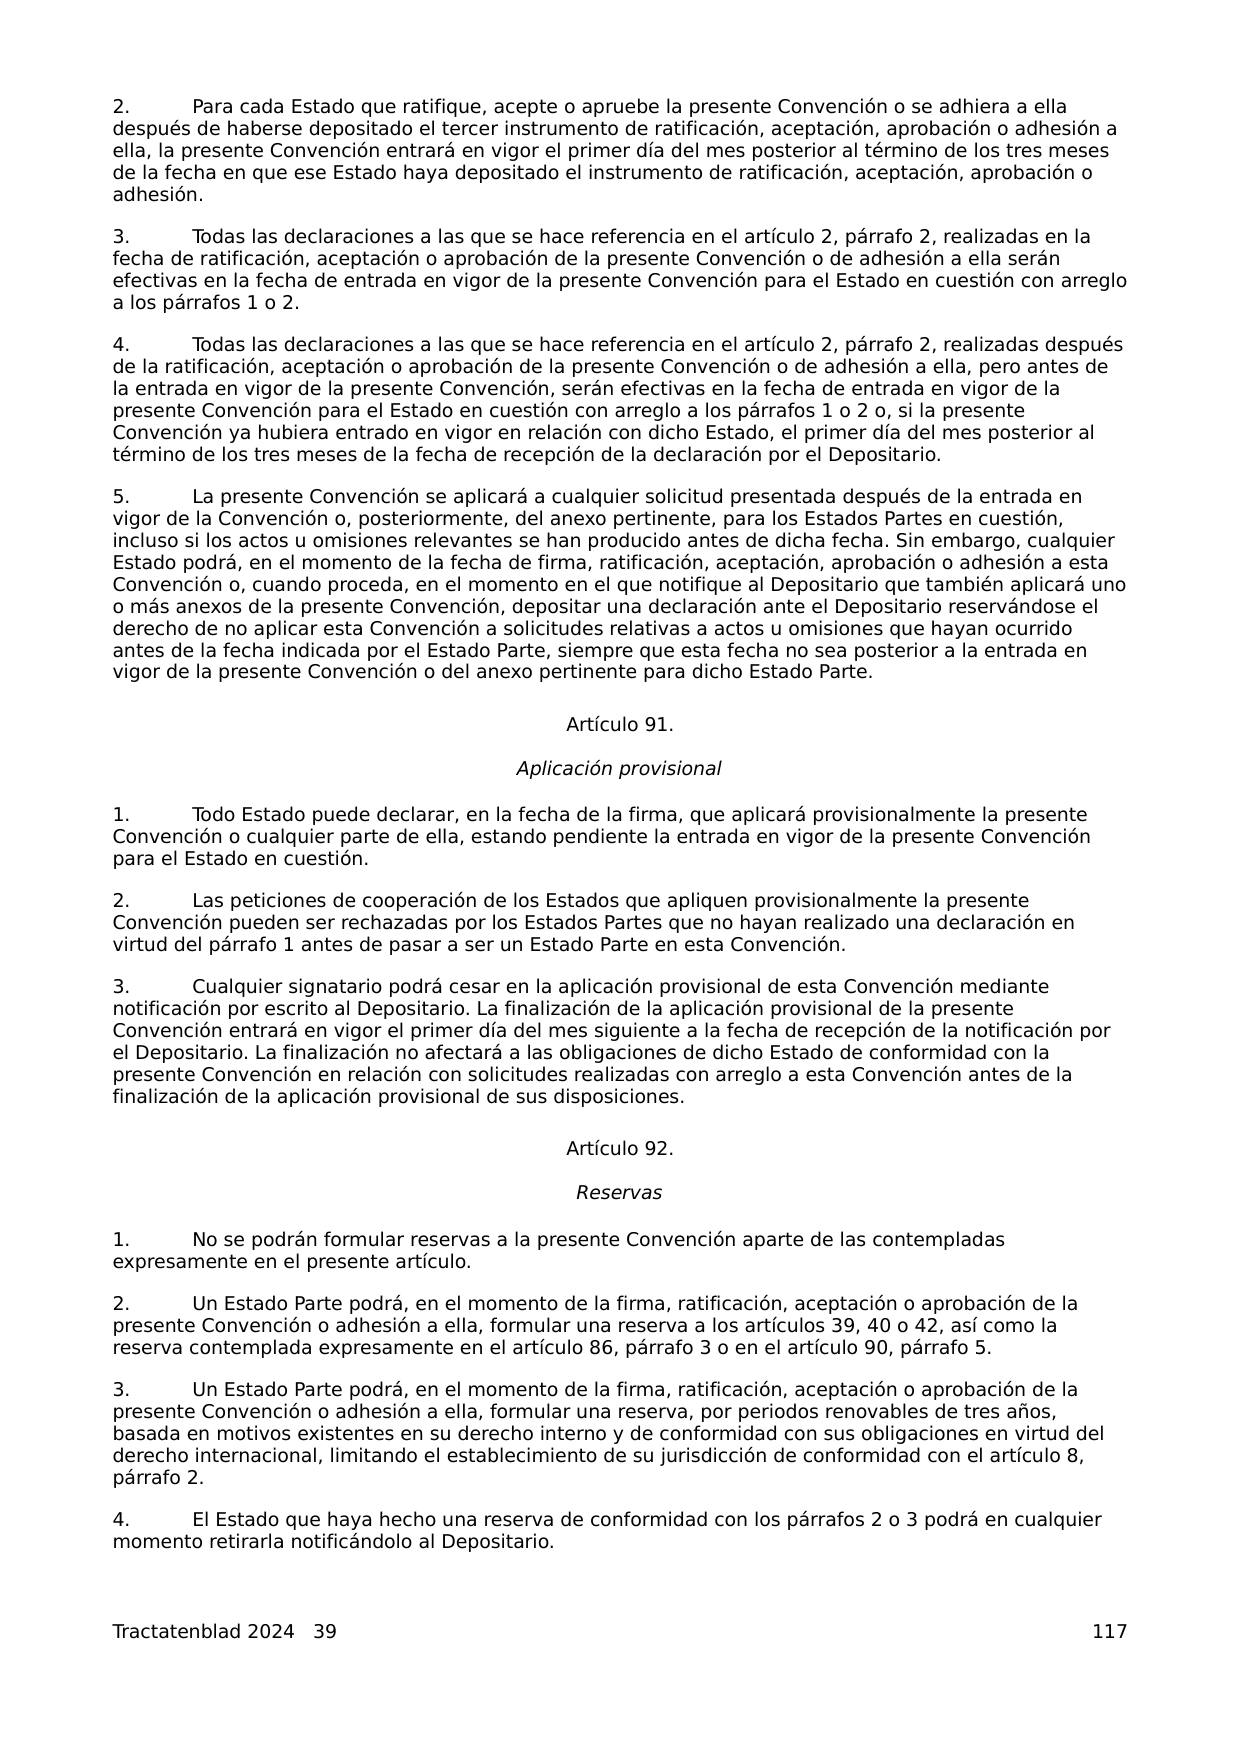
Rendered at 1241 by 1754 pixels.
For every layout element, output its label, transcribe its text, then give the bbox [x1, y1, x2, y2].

subtitle Artículo 92. Reservas [112, 1138, 1128, 1204]
text 1. Todo Estado puede declarar, en la fecha de la firma, que aplicará provisionalmente la presente Convención o cualquier parte de ella, estando pendiente la entrada en vigor de la presente Convención para el Estado en cuestión. [112, 804, 1128, 870]
text 1. No se podrán formular reservas a la presente Convención aparte de las contempladas expresamente en el presente artículo. [112, 1229, 1128, 1273]
subtitle Artículo 91. Aplicación provisional [112, 713, 1128, 779]
text 3. Todas las declaraciones a las que se hace referencia en el artículo 2, párrafo 2, realizadas en la fecha de ratificación, aceptación o aprobación de la presente Convención o de adhesión a ella serán efectivas en la fecha de entrada en vigor de la presente Convención para el Estado en cuestión con arreglo a los párrafos 1 o 2. [112, 226, 1128, 314]
text 2. Las peticiones de cooperación de los Estados que apliquen provisionalmente la presente Convención pueden ser rechazadas por los Estados Partes que no hayan realizado una declaración en virtud del párrafo 1 antes de pasar a ser un Estado Parte en esta Convención. [112, 890, 1128, 956]
text 3. Cualquier signatario podrá cesar en la aplicación provisional de esta Convención mediante notificación por escrito al Depositario. La finalización de la aplicación provisional de la presente Convención entrará en vigor el primer día del mes siguiente a la fecha de recepción de la notificación por el Depositario. La finalización no afectará a las obligaciones de dicho Estado de conformidad con la presente Convención en relación con solicitudes realizadas con arreglo a esta Convención antes de la finalización de la aplicación provisional de sus disposiciones. [112, 976, 1128, 1108]
text 4. Todas las declaraciones a las que se hace referencia en el artículo 2, párrafo 2, realizadas después de la ratificación, aceptación o aprobación de la presente Convención o de adhesión a ella, pero antes de la entrada en vigor de la presente Convención, serán efectivas en la fecha de entrada en vigor de la presente Convención para el Estado en cuestión con arreglo a los párrafos 1 o 2 o, si la presente Convención ya hubiera entrado en vigor en relación con dicho Estado, el primer día del mes posterior al término de los tres meses de la fecha de recepción de la declaración por el Depositario. [112, 334, 1128, 466]
text 2. Un Estado Parte podrá, en el momento de la firma, ratificación, aceptación o aprobación de la presente Convención o adhesión a ella, formular una reserva a los artículos 39, 40 o 42, así como la reserva contemplada expresamente en el artículo 86, párrafo 3 o en el artículo 90, párrafo 5. [112, 1293, 1128, 1359]
text 2. Para cada Estado que ratifique, acepte o apruebe la presente Convención o se adhiera a ella después de haberse depositado el tercer instrumento de ratificación, aceptación, aprobación o adhesión a ella, la presente Convención entrará en vigor el primer día del mes posterior al término de los tres meses de la fecha en que ese Estado haya depositado el instrumento de ratificación, aceptación, aprobación o adhesión. [112, 96, 1128, 206]
text 3. Un Estado Parte podrá, en el momento de la firma, ratificación, aceptación o aprobación de la presente Convención o adhesión a ella, formular una reserva, por periodos renovables de tres años, basada en motivos existentes en su derecho interno y de conformidad con sus obligaciones en virtud del derecho internacional, limitando el establecimiento de su jurisdicción de conformidad con el artículo 8, párrafo 2. [112, 1379, 1128, 1489]
text 5. La presente Convención se aplicará a cualquier solicitud presentada después de la entrada en vigor de la Convención o, posteriormente, del anexo pertinente, para los Estados Partes en cuestión, incluso si los actos u omisiones relevantes se han producido antes de dicha fecha. Sin embargo, cualquier Estado podrá, en el momento de la fecha de firma, ratificación, aceptación, aprobación o adhesión a esta Convención o, cuando proceda, en el momento en el que notifique al Depositario que también aplicará uno o más anexos de la presente Convención, depositar una declaración ante el Depositario reservándose el derecho de no aplicar esta Convención a solicitudes relativas a actos u omisiones que hayan ocurrido antes de la fecha indicada por el Estado Parte, siempre que esta fecha no sea posterior a la entrada en vigor de la presente Convención o del anexo pertinente para dicho Estado Parte. [112, 486, 1128, 683]
text 4. El Estado que haya hecho una reserva de conformidad con los párrafos 2 o 3 podrá en cualquier momento retirarla notificándolo al Depositario. [112, 1509, 1128, 1553]
